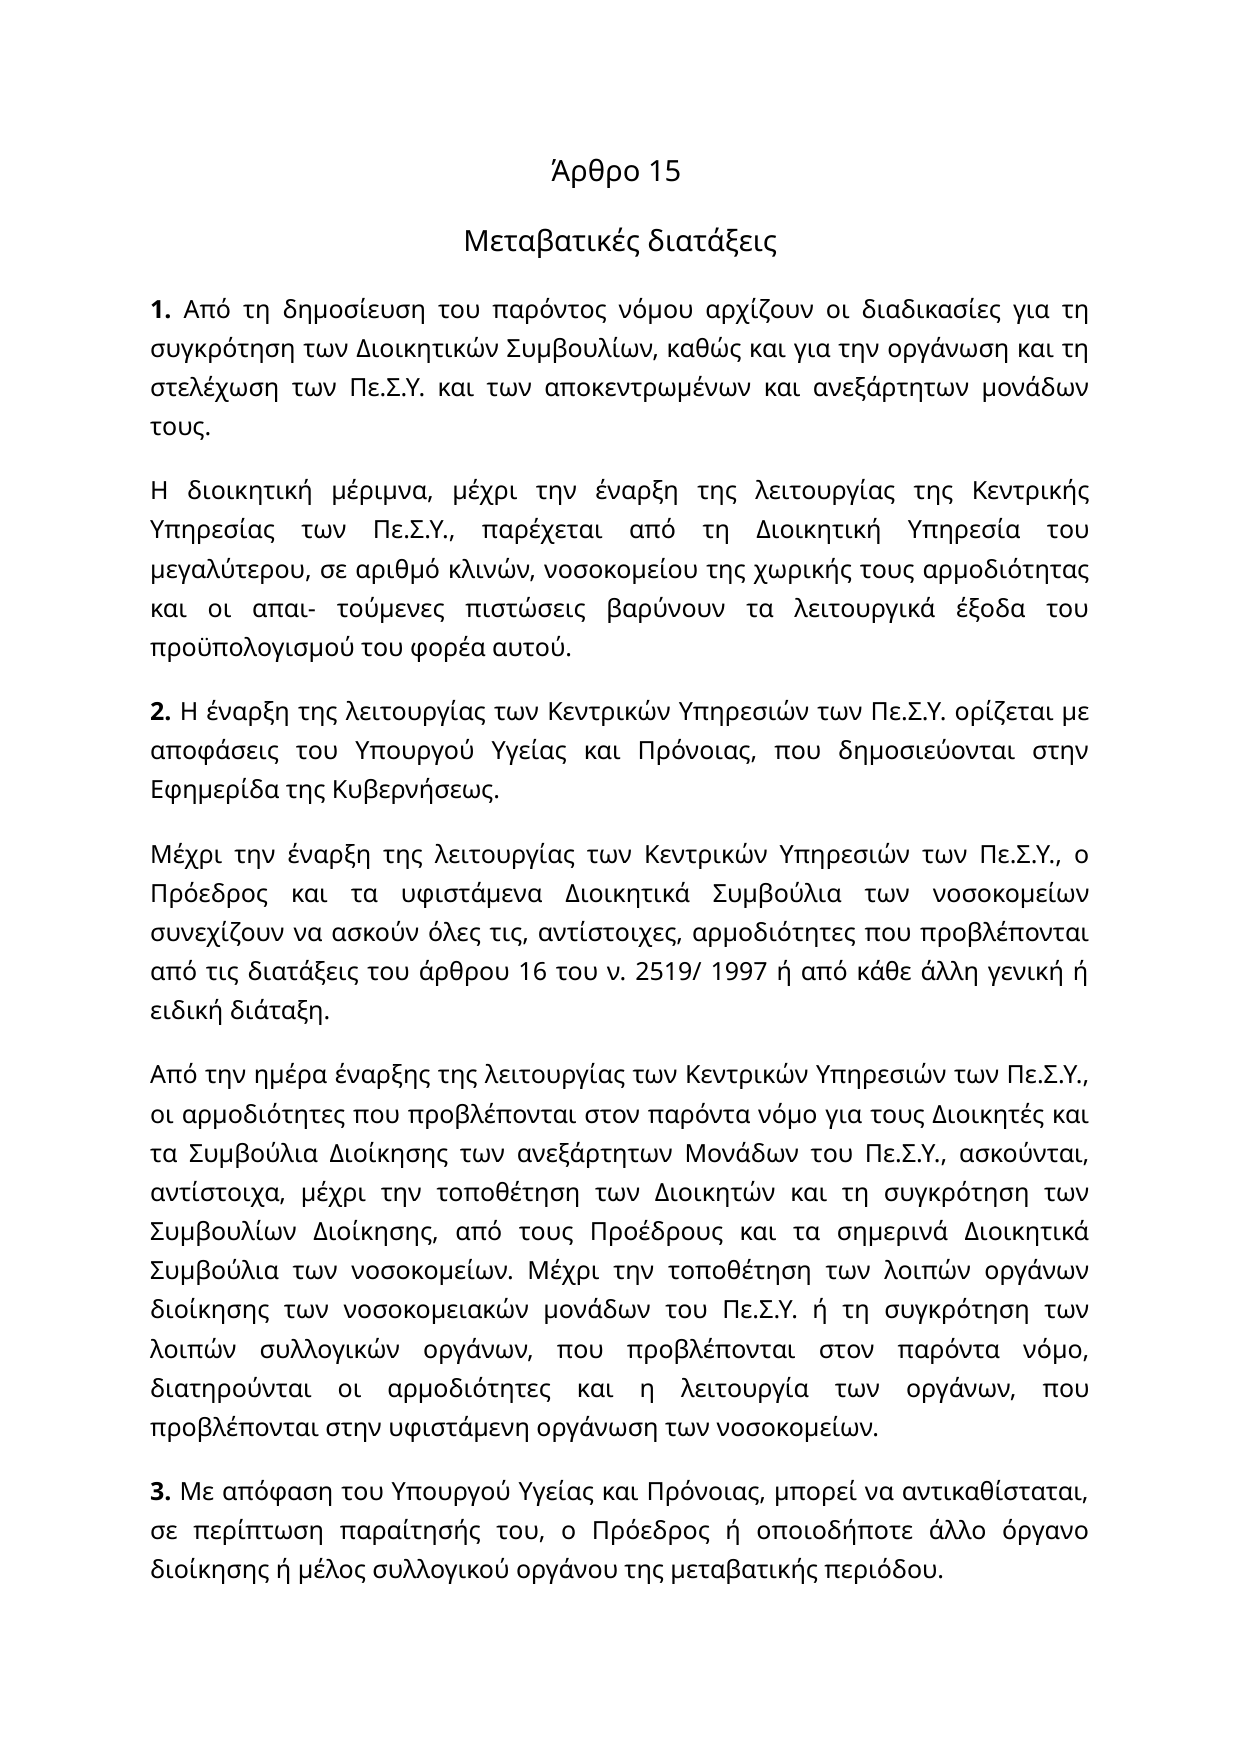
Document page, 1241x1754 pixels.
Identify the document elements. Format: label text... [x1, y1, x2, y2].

text 2. Η έναρξη της λειτουργίας των Κεντρικών Υπηρεσιών των Πε.Σ.Υ. ορίζεται με αποφάσεις του Υπουργού Υγείας και Πρόνοιας, που δημοσιεύονται στην Εφημερίδα της Κυβερνήσεως. [150, 694, 1090, 806]
subtitle Μεταβατικές διατάξεις [150, 221, 1090, 260]
text 1. Από τη δημοσίευση του παρόντος νόμου αρχίζουν οι διαδικασίες για τη συγκρότηση των Διοικητικών Συμβουλίων, καθώς και για την οργάνωση και τη στελέχωση των Πε.Σ.Υ. και των αποκεντρωμένων και ανεξάρτητων μονάδων τους. [150, 291, 1090, 443]
text Η διοικητική μέριμνα, μέχρι την έναρξη της λειτουργίας της Κεντρικής Υπηρεσίας των Πε.Σ.Υ., παρέχεται από τη Διοικητική Υπηρεσία του μεγαλύτερου, σε αριθμό κλινών, νοσοκομείου της χωρικής τους αρμοδιότητας και οι απαι- τούμενες πιστώσεις βαρύνουν τα λειτουργικά έξοδα του προϋπολογισμού του φορέα αυτού. [150, 473, 1090, 664]
text Μέχρι την έναρξη της λειτουργίας των Κεντρικών Υπηρεσιών των Πε.Σ.Υ., ο Πρόεδρος και τα υφιστάμενα Διοικητικά Συμβούλια των νοσοκομείων συνεχίζουν να ασκούν όλες τις, αντίστοιχες, αρμοδιότητες που προβλέπονται από τις διατάξεις του άρθρου 16 του ν. 2519/ 1997 ή από κάθε άλλη γενική ή ειδική διάταξη. [150, 836, 1090, 1027]
text 3. Με απόφαση του Υπουργού Υγείας και Πρόνοιας, μπορεί να αντικαθίσταται, σε περίπτωση παραίτησής του, ο Πρόεδρος ή οποιοδήποτε άλλο όργανο διοίκησης ή μέλος συλλογικού οργάνου της μεταβατικής περιόδου. [150, 1474, 1090, 1586]
text Από την ημέρα έναρξης της λειτουργίας των Κεντρικών Υπηρεσιών των Πε.Σ.Υ., οι αρμοδιότητες που προβλέπονται στον παρόντα νόμο για τους Διοικητές και τα Συμβούλια Διοίκησης των ανεξάρτητων Μονάδων του Πε.Σ.Υ., ασκούνται, αντίστοιχα, μέχρι την τοποθέτηση των Διοικητών και τη συγκρότηση των Συμβουλίων Διοίκησης, από τους Προέδρους και τα σημερινά Διοικητικά Συμβούλια των νοσοκομείων. Μέχρι την τοποθέτηση των λοιπών οργάνων διοίκησης των νοσοκομειακών μονάδων του Πε.Σ.Υ. ή τη συγκρότηση των λοιπών συλλογικών οργάνων, που προβλέπονται στον παρόντα νόμο, διατηρούνται οι αρμοδιότητες και η λειτουργία των οργάνων, που προβλέπονται στην υφιστάμενη οργάνωση των νοσοκομείων. [150, 1057, 1090, 1444]
subtitle Άρθρο 15 [150, 150, 1090, 190]
